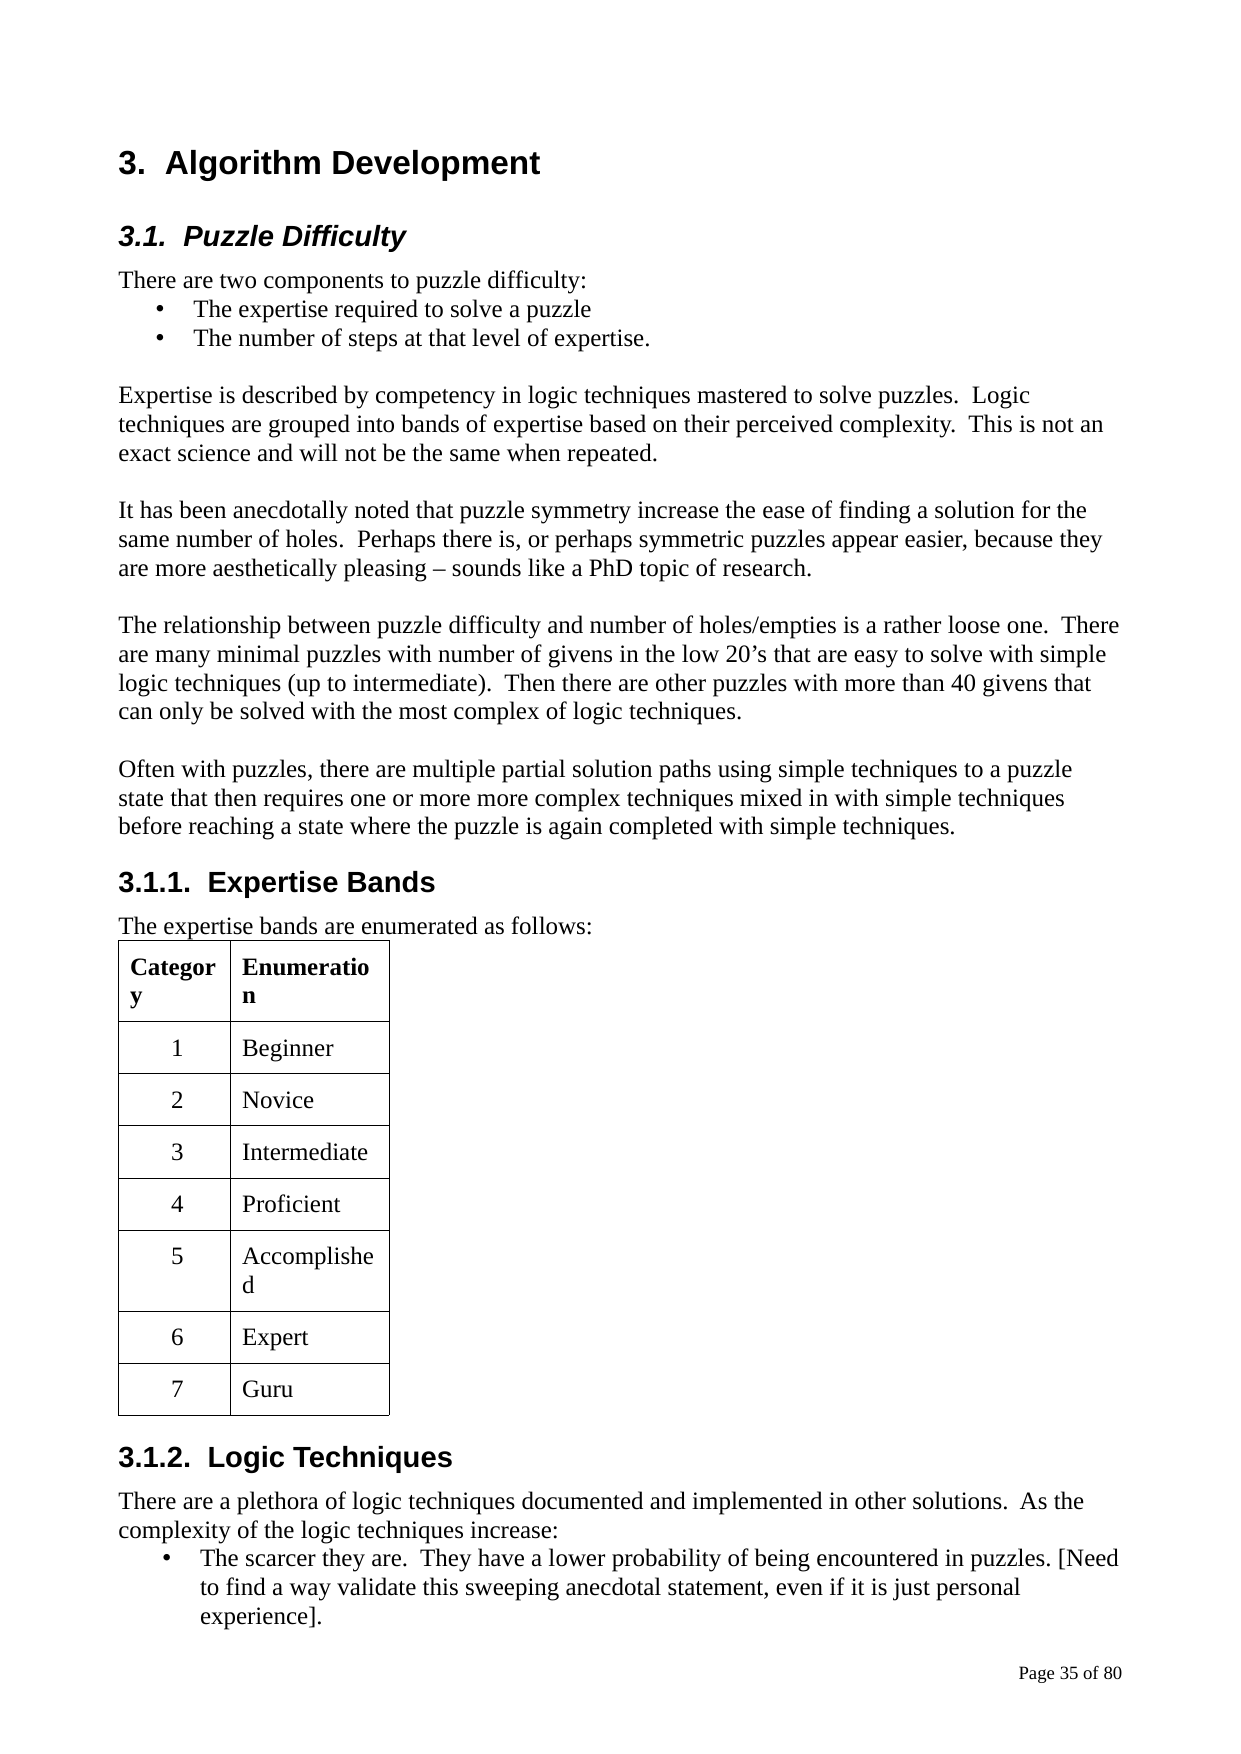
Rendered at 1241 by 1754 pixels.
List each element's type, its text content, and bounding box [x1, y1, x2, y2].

text There are two components to puzzle difficulty: [118, 265, 1122, 294]
text The expertise bands are enumerated as follows: [118, 911, 1122, 940]
subtitle Puzzle Difficulty [118, 219, 1122, 253]
list The scarcer they are. They have a lower probability of being encountered in puzzles. [Need to find a way validate this sweeping anecdotal statement, even if it is just personal experience]. [162, 1543, 1122, 1630]
text It has been anecdotally noted that puzzle symmetry increase the ease of finding a solution for the same number of holes. Perhaps there is, or perhaps symmetric puzzles appear easier, because they are more aesthetically pleasing – sounds like a PhD topic of research. [118, 495, 1122, 581]
table_cell Proficient [231, 1179, 389, 1229]
table_cell Novice [231, 1074, 389, 1125]
list The number of steps at that level of expertise. [156, 323, 1122, 351]
table_cell Intermediate [231, 1126, 389, 1177]
subtitle Expertise Bands [118, 865, 1122, 899]
table_cell Expert [231, 1312, 389, 1363]
text Often with puzzles, there are multiple partial solution paths using simple techniques to a puzzle state that then requires one or more more complex techniques mixed in with simple techniques before reaching a state where the puzzle is again completed with simple techniques. [118, 754, 1122, 840]
table_cell 5 [119, 1231, 230, 1311]
text Expertise is described by competency in logic techniques mastered to solve puzzles. Logic techniques are grouped into bands of expertise based on their perceived complexity. This is not an exact science and will not be the same when repeated. [118, 380, 1122, 466]
table_header Enumeration [231, 941, 389, 1021]
list The expertise required to solve a puzzle [156, 294, 1122, 323]
text There are a plethora of logic techniques documented and implemented in other solutions. As the complexity of the logic techniques increase: [118, 1486, 1122, 1543]
subtitle Logic Techniques [118, 1440, 1122, 1473]
table_cell Beginner [231, 1022, 389, 1073]
table_cell 2 [119, 1074, 230, 1125]
table_cell Accomplished [231, 1231, 389, 1311]
table_cell 1 [119, 1022, 230, 1073]
table_cell 7 [119, 1364, 230, 1415]
table_header Category [119, 941, 230, 1021]
table_cell 4 [119, 1179, 230, 1229]
table_cell Guru [231, 1364, 389, 1415]
table_cell 3 [119, 1126, 230, 1177]
text The relationship between puzzle difficulty and number of holes/empties is a rather loose one. There are many minimal puzzles with number of givens in the low 20’s that are easy to solve with simple logic techniques (up to intermediate). Then there are other puzzles with more than 40 givens that can only be solved with the most complex of logic techniques. [118, 610, 1122, 725]
table_cell 6 [119, 1312, 230, 1363]
subtitle Algorithm Development [118, 143, 1122, 182]
